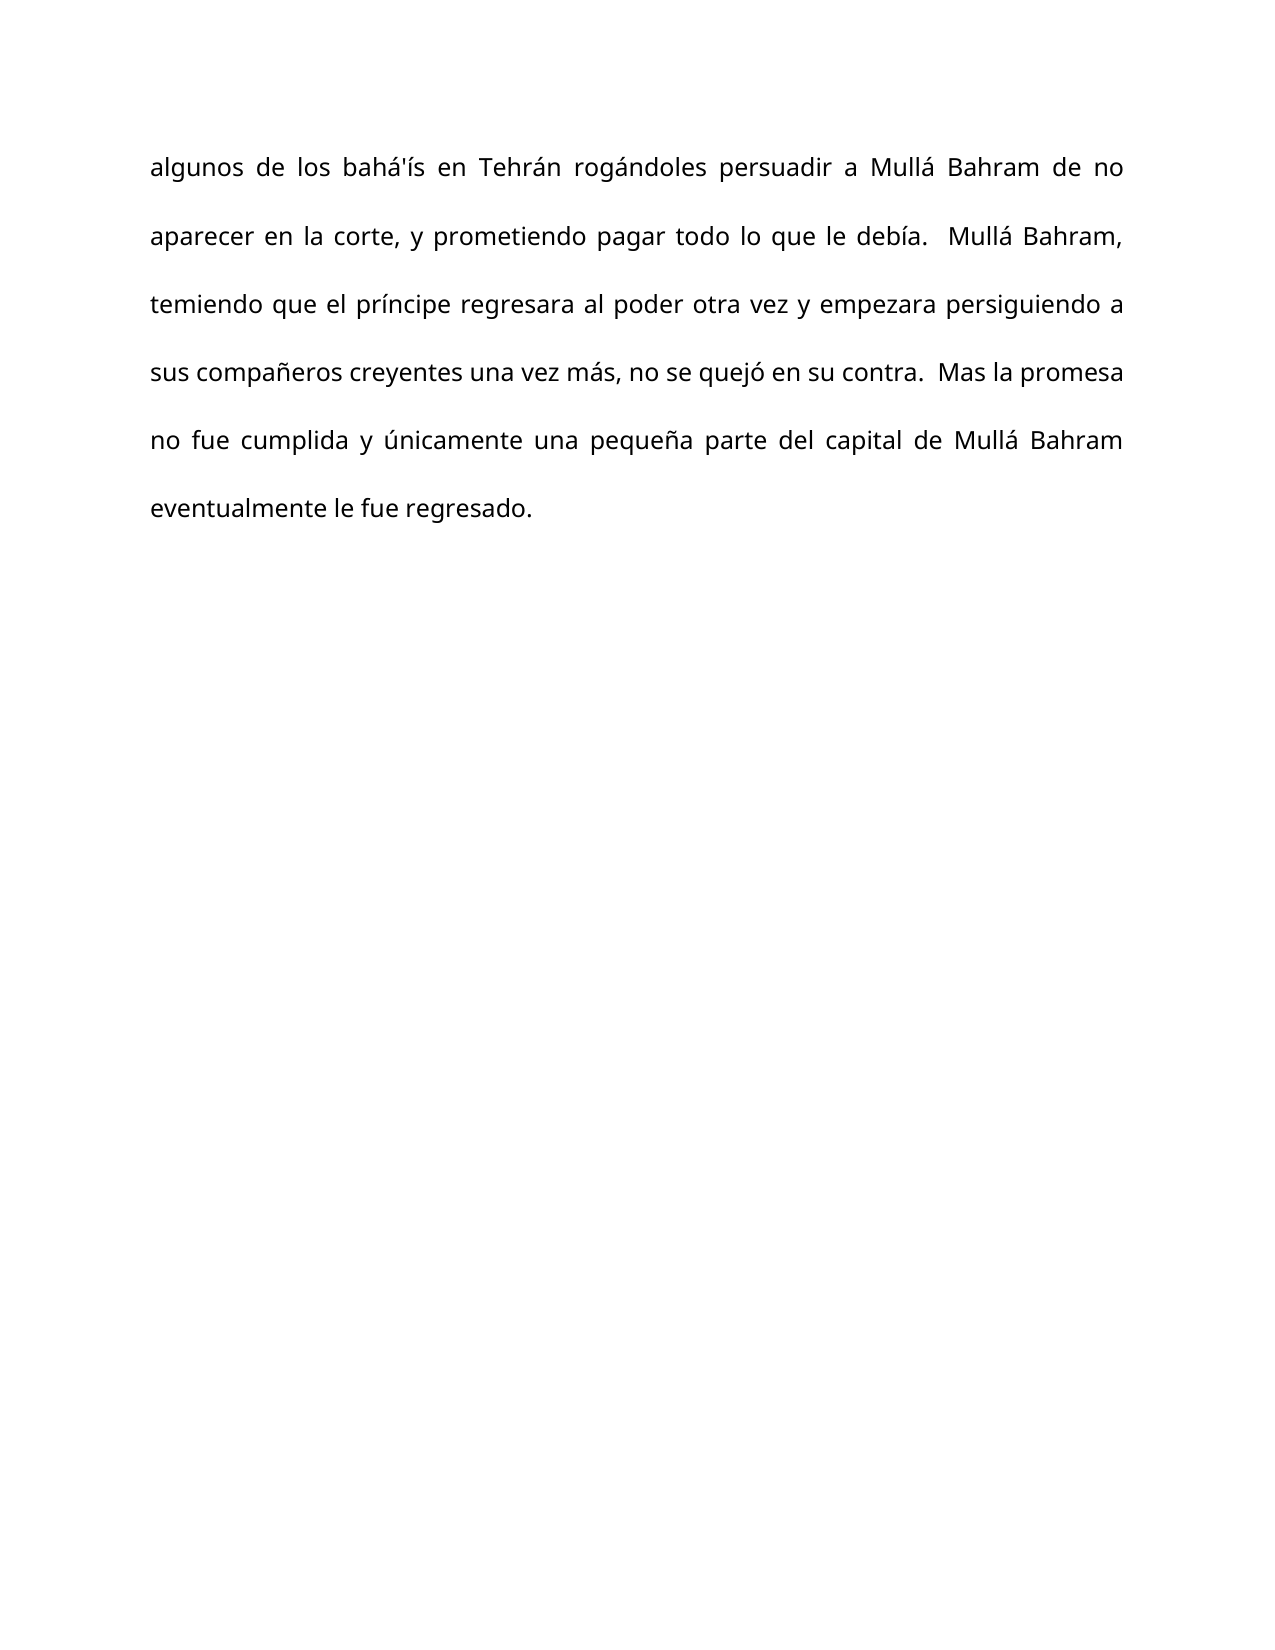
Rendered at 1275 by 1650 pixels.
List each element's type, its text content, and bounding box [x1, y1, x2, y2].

text algunos de los bahá'ís en Tehrán rogándoles persuadir a Mullá Bahram de no aparecer en la corte, y prometiendo pagar todo lo que le debía. Mullá Bahram, temiendo que el príncipe regresara al poder otra vez y empezara persiguiendo a sus compañeros creyentes una vez más, no se quejó en su contra. Mas la promesa no fue cumplida y únicamente una pequeña parte del capital de Mullá Bahram eventualmente le fue regresado. [150, 150, 1125, 525]
